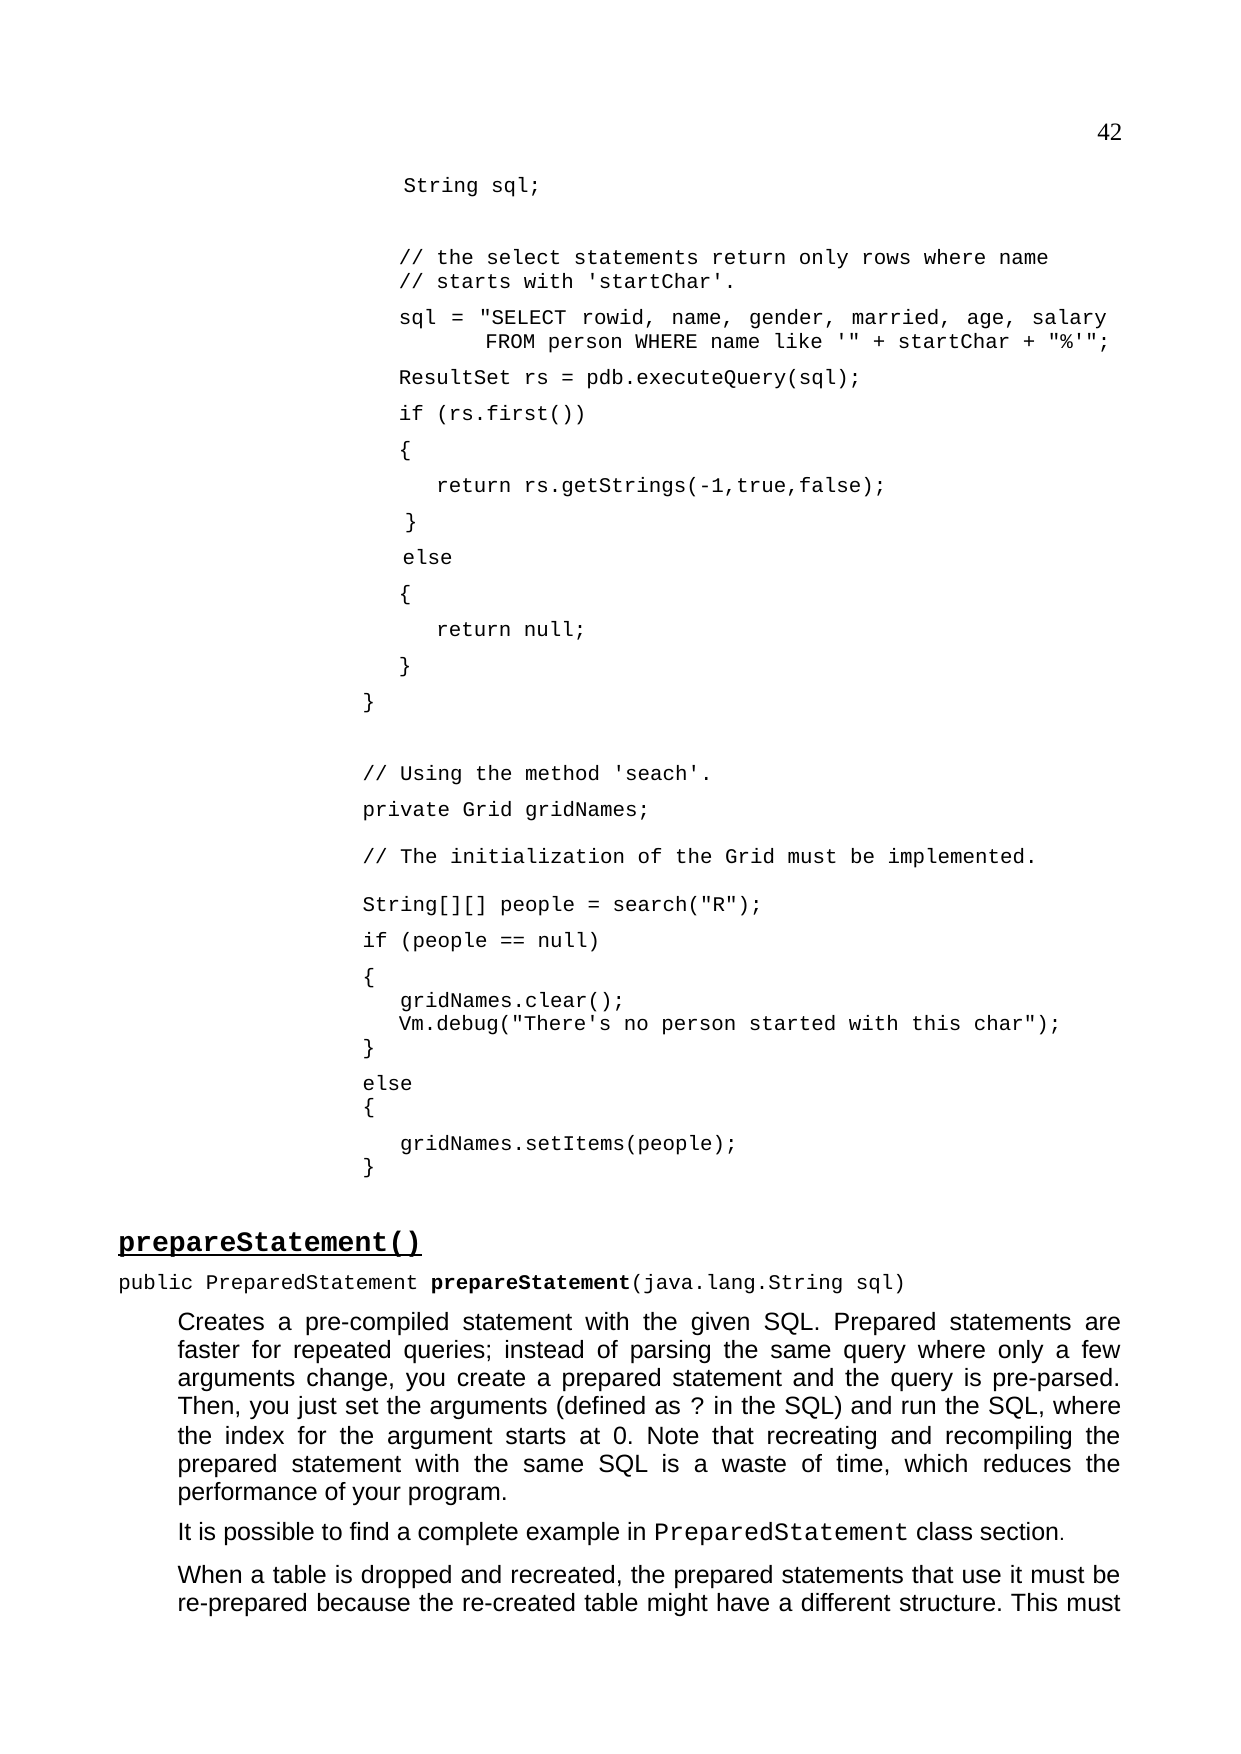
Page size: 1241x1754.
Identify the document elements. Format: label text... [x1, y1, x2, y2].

list It is possible to find a complete example in PreparedStatement class section. [177, 1518, 1122, 1548]
text if (rs.first()) [177, 403, 1122, 426]
text return rs.getStrings(-1,true,false); [177, 475, 1122, 498]
list Creates a pre-compiled statement with the given SQL. Prepared statements are faster for repeated queries; instead of parsing the same query where only a few arguments change, you create a prepared statement and the query is pre-parsed. Then, you just set the arguments (defined as ? in the SQL) and run the SQL, where the index for the argument starts at 0. Note that recreating and recompiling the prepared statement with the same SQL is a waste of time, which reduces the performance of your program. [177, 1308, 1122, 1506]
text // the select statements return only rows where name // starts with 'startChar'. [177, 247, 1122, 295]
text if (people == null) [177, 930, 1122, 953]
text // Using the method 'seach'. [177, 763, 1122, 787]
text { [177, 583, 1122, 607]
text private Grid gridNames; // The initialization of the Grid must be implemented. String[][] people = search("R"); [177, 799, 1122, 917]
text } [177, 691, 1122, 715]
text return null; [177, 619, 1122, 643]
text else { [177, 1073, 1122, 1120]
text { gridNames.clear(); Vm.debug("There's no person started with this char"); } [177, 966, 1122, 1061]
text { [177, 439, 1122, 462]
subtitle prepareStatement() [118, 1228, 1122, 1260]
list When a table is dropped and recreated, the prepared statements that use it must be re-prepared because the re-created table might have a different structure. This must [177, 1561, 1122, 1617]
text } [118, 511, 1122, 534]
text else [118, 547, 1122, 571]
text } [177, 655, 1122, 679]
text public PreparedStatement prepareStatement(java.lang.String sql) [118, 1272, 1122, 1296]
text ResultSet rs = pdb.executeQuery(sql); [177, 367, 1122, 390]
text sql = "SELECT rowid, name, gender, married, age, salary FROM person WHERE name like '" + startChar + "%'"; [177, 307, 1122, 354]
text String sql; [118, 175, 1122, 199]
text gridNames.setItems(people); } [177, 1133, 1122, 1180]
